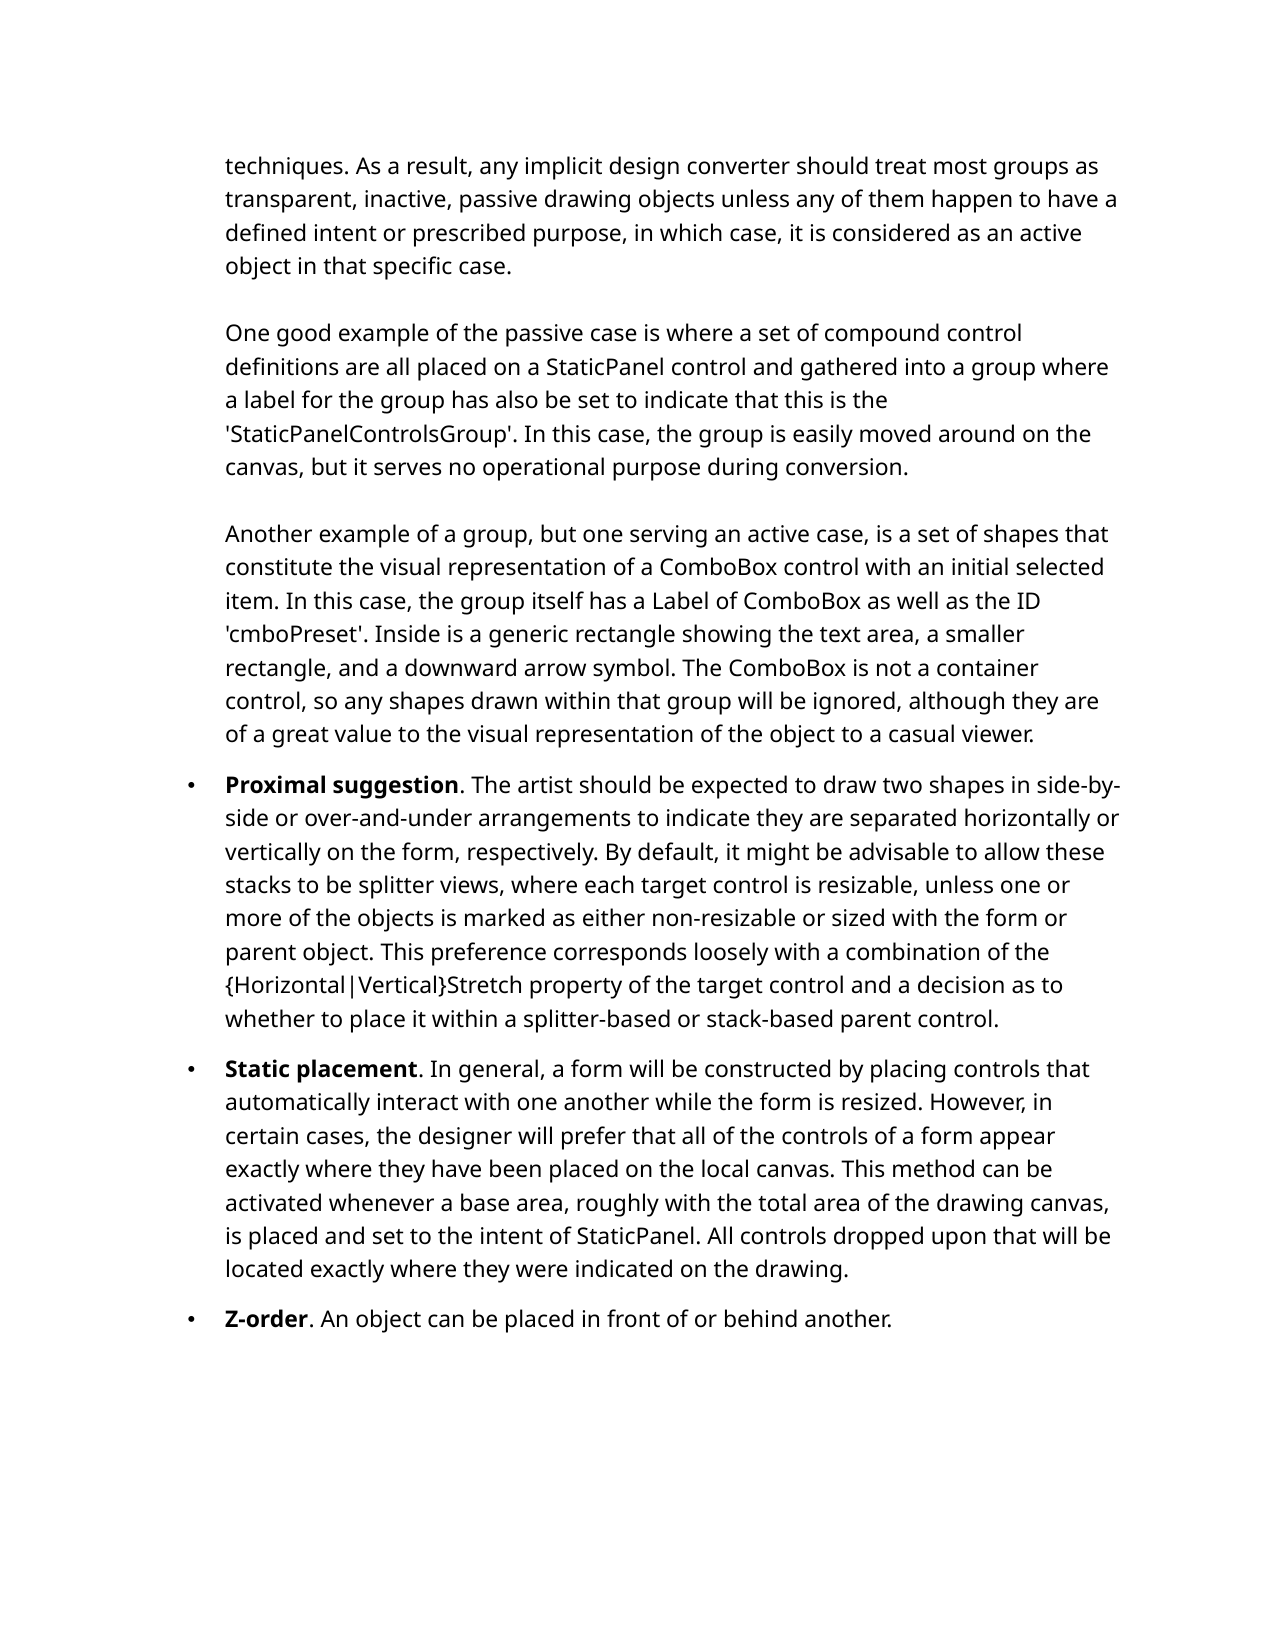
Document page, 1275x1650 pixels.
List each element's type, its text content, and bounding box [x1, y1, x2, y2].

list Z-order. An object can be placed in front of or behind another. [187, 1303, 1125, 1335]
list Proximal suggestion. The artist should be expected to draw two shapes in side-by-side or over-and-under arrangements to indicate they are separated horizontally or vertically on the form, respectively. By default, it might be advisable to allow these stacks to be splitter views, where each target control is resizable, unless one or more of the objects is marked as either non-resizable or sized with the form or parent object. This preference corresponds loosely with a combination of the {Horizontal|Vertical}Stretch property of the target control and a decision as to whether to place it within a splitter-based or stack-based parent control. [187, 768, 1125, 1034]
list Static placement. In general, a form will be constructed by placing controls that automatically interact with one another while the form is resized. However, in certain cases, the designer will prefer that all of the controls of a form appear exactly where they have been placed on the local canvas. This method can be activated whenever a base area, roughly with the total area of the drawing canvas, is placed and set to the intent of StaticPanel. All controls dropped upon that will be located exactly where they were indicated on the drawing. [187, 1053, 1125, 1284]
list techniques. As a result, any implicit design converter should treat most groups as transparent, inactive, passive drawing objects unless any of them happen to have a defined intent or prescribed purpose, in which case, it is considered as an active object in that specific case. One good example of the passive case is where a set of compound control definitions are all placed on a StaticPanel control and gathered into a group where a label for the group has also be set to indicate that this is the 'StaticPanelControlsGroup'. In this case, the group is easily moved around on the canvas, but it serves no operational purpose during conversion. Another example of a group, but one serving an active case, is a set of shapes that constitute the visual representation of a ComboBox control with an initial selected item. In this case, the group itself has a Label of ComboBox as well as the ID 'cmboPreset'. Inside is a generic rectangle showing the text area, a smaller rectangle, and a downward arrow symbol. The ComboBox is not a container control, so any shapes drawn within that group will be ignored, although they are of a great value to the visual representation of the object to a casual viewer. [187, 150, 1125, 750]
